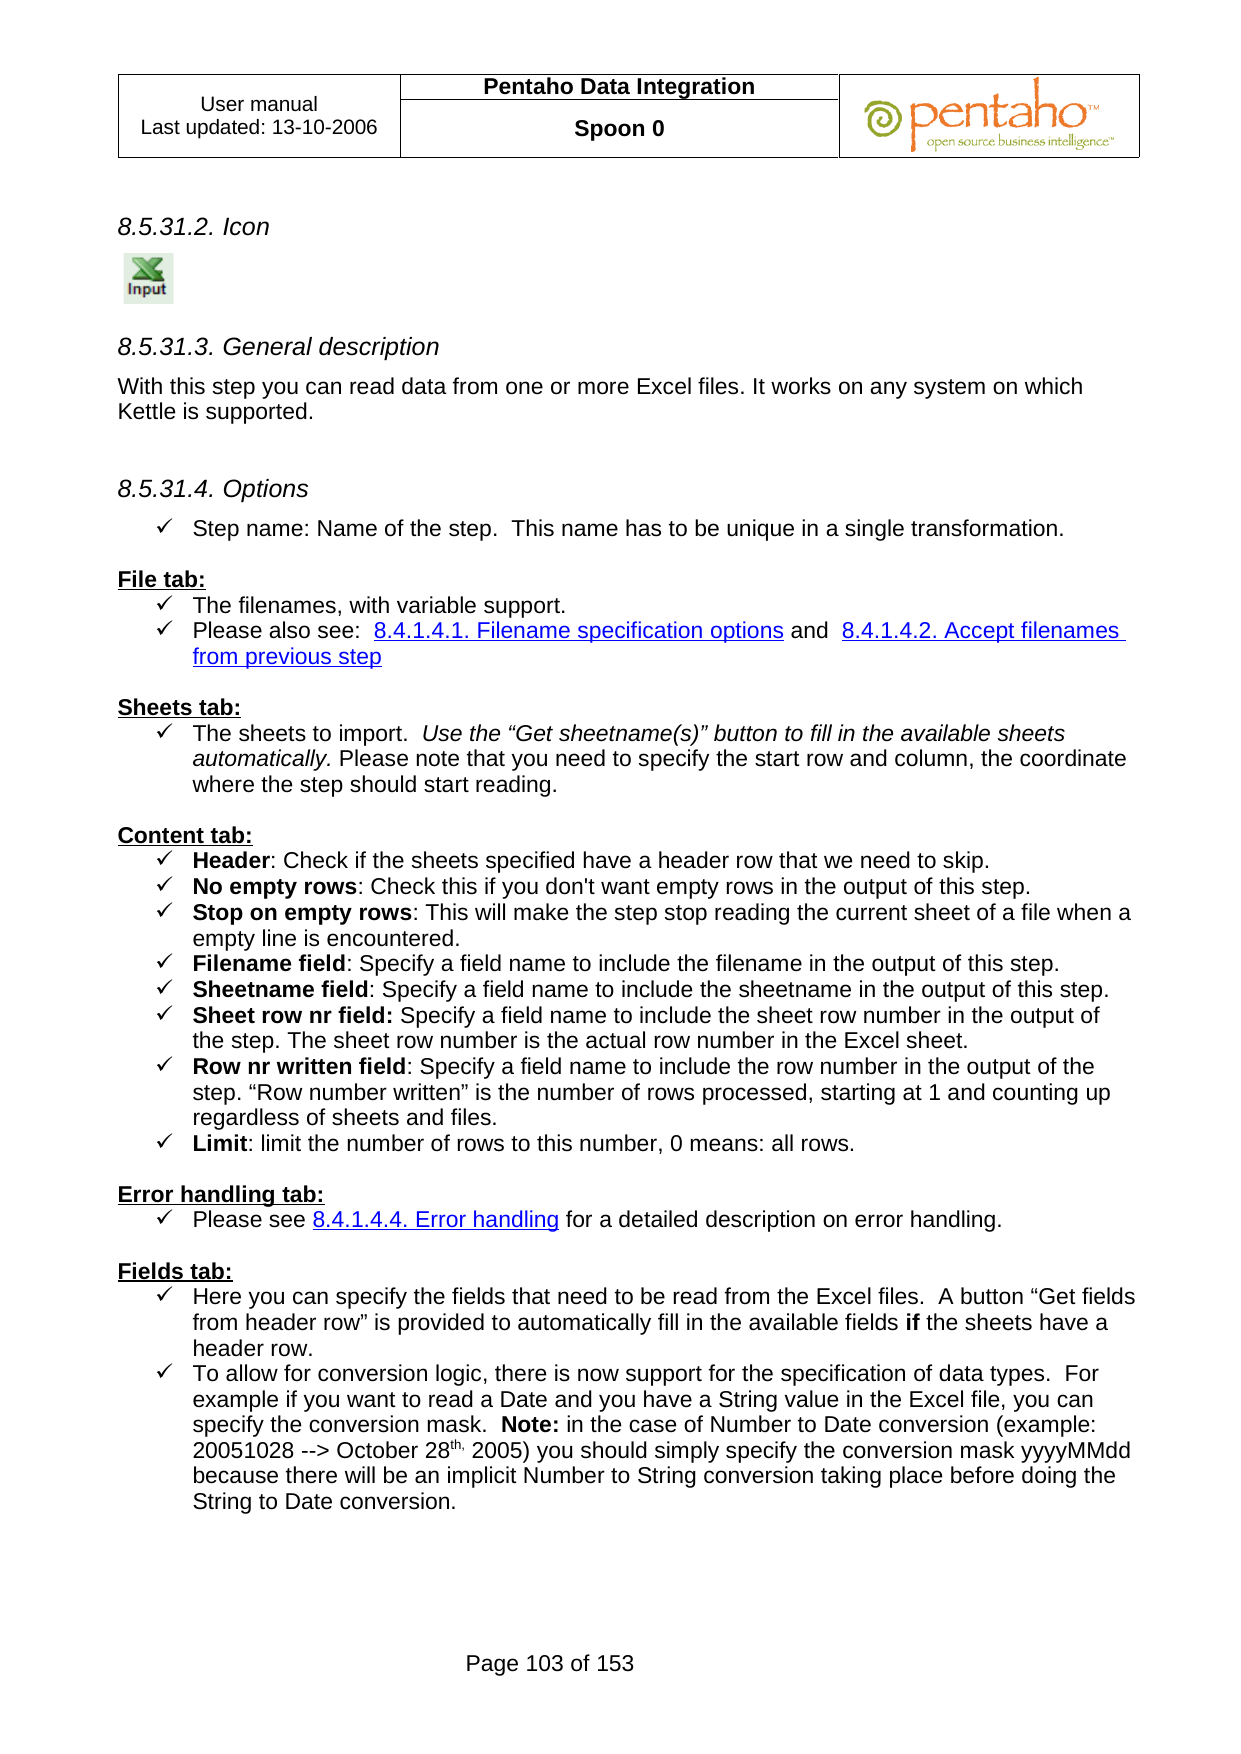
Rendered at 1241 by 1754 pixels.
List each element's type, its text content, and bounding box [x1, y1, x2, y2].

subtitle Icon [117, 213, 1137, 241]
list Row nr written field: Specify a field name to include the row number in the output of the step. “Row number written” is the number of rows processed, starting at 1 and counting up regardless of sheets and files. [155, 1054, 1137, 1130]
list Sheet row nr field: Specify a field name to include the sheet row number in the output of the step. The sheet row number is the actual row number in the Excel sheet. [155, 1002, 1137, 1054]
text With this step you can read data from one or more Excel files. It works on any system on which Kettle is supported. [117, 373, 1137, 424]
list To allow for conversion logic, there is now support for the specification of data types. For example if you want to read a Date and you have a String value in the Excel file, you can specify the conversion mask. Note: in the case of Number to Date conversion (example: 20051028 --> October 28th, 2005) you should simply specify the conversion mask yyyyMMdd because there will be an implicit Number to String conversion taking place before doing the String to Date conversion. [155, 1361, 1137, 1514]
list No empty rows: Check this if you don't want empty rows in the output of this step. [155, 874, 1137, 900]
text Error handling tab: [117, 1182, 1137, 1207]
list Filename field: Specify a field name to include the filename in the output of this step. [155, 951, 1137, 977]
list Please also see: 8.4.1.4.1. Filename specification options and 8.4.1.4.2. Accept filenames from previous step [155, 618, 1137, 669]
text Fields tab: [117, 1258, 1137, 1284]
list Step name: Name of the step. This name has to be unique in a single transformation. [155, 516, 1137, 541]
list Sheetname field: Specify a field name to include the sheetname in the output of this step. [155, 977, 1137, 1002]
text Content tab: [117, 823, 1137, 848]
picture [123, 253, 174, 304]
list Limit: limit the number of rows to this number, 0 means: all rows. [155, 1130, 1137, 1156]
list Here you can specify the fields that need to be read from the Excel files. A button “Get fields from header row” is provided to automatically fill in the available fields if the sheets have a header row. [155, 1284, 1137, 1361]
text Sheets tab: [117, 695, 1137, 720]
subtitle Options [117, 475, 1137, 503]
list Stop on empty rows: This will make the step stop reading the current sheet of a file when a empty line is encountered. [155, 900, 1137, 951]
list The sheets to import. Use the “Get sheetname(s)” button to fill in the available sheets automatically. Please note that you need to specify the start row and column, the coordinate where the step should start reading. [155, 720, 1137, 797]
subtitle General description [117, 333, 1137, 361]
list Please see 8.4.1.4.4. Error handling for a detailed description on error handling. [155, 1207, 1137, 1233]
list Header: Check if the sheets specified have a header row that we need to skip. [155, 848, 1137, 874]
text File tab: [117, 567, 1137, 592]
list The filenames, with variable support. [155, 592, 1137, 618]
